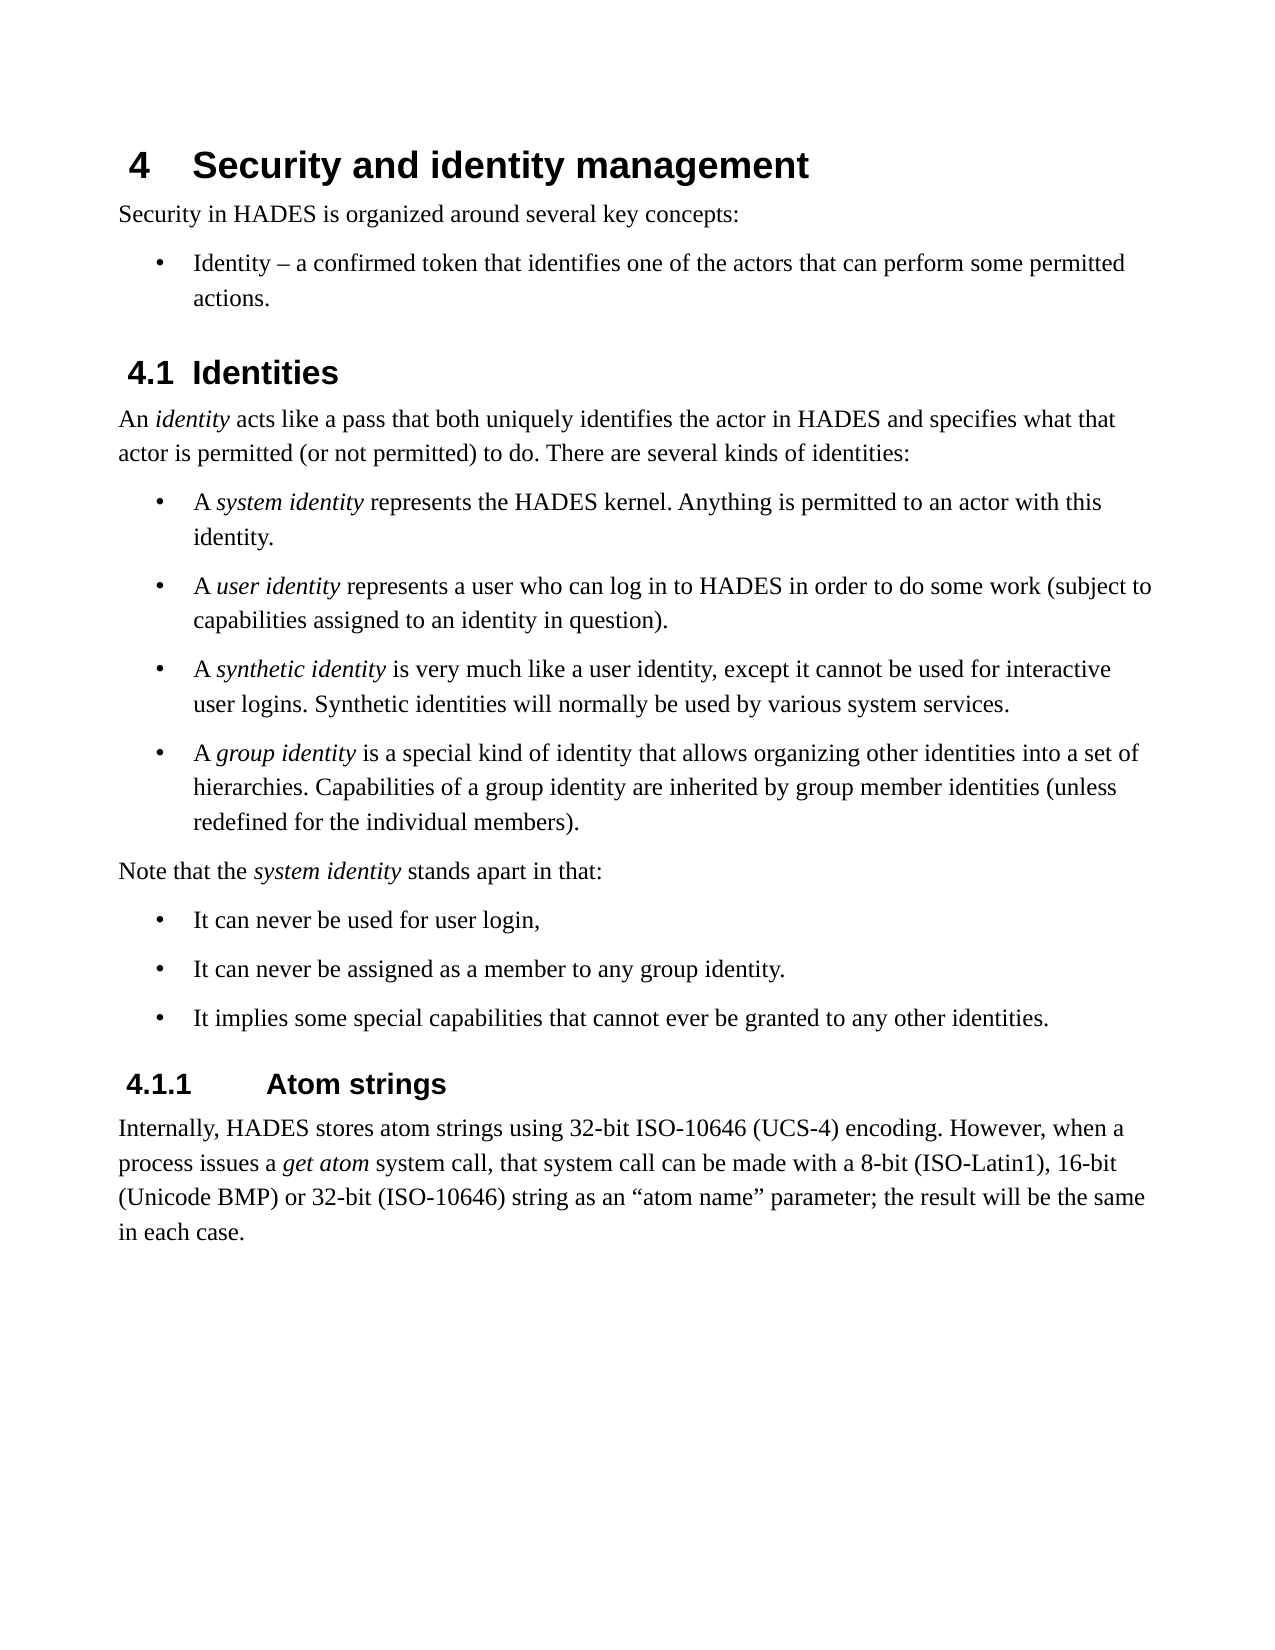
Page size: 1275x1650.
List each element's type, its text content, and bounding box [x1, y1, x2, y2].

subtitle Security and identity management [118, 143, 1157, 187]
text An identity acts like a pass that both uniquely identifies the actor in HADES and specifies what that actor is permitted (or not permitted) to do. There are several kinds of identities: [118, 404, 1157, 467]
text Security in HADES is organized around several key concepts: [118, 199, 1157, 228]
list A synthetic identity is very much like a user identity, except it cannot be used for interactive user logins. Synthetic identities will normally be used by various system services. [156, 654, 1157, 718]
list A group identity is a special kind of identity that allows organizing other identities into a set of hierarchies. Capabilities of a group identity are inherited by group member identities (unless redefined for the individual members). [156, 738, 1157, 836]
subtitle Identities [118, 353, 1157, 391]
list Identity – a confirmed token that identifies one of the actors that can perform some permitted actions. [156, 248, 1157, 312]
subtitle Atom strings [118, 1067, 1157, 1101]
list It implies some special capabilities that cannot ever be granted to any other identities. [156, 1003, 1157, 1032]
list It can never be assigned as a member to any group identity. [156, 954, 1157, 983]
list A system identity represents the HADES kernel. Anything is permitted to an actor with this identity. [156, 487, 1157, 551]
list It can never be used for user login, [156, 905, 1157, 934]
text Note that the system identity stands apart in that: [118, 856, 1157, 885]
text Internally, HADES stores atom strings using 32-bit ISO-10646 (UCS-4) encoding. However, when a process issues a get atom system call, that system call can be made with a 8-bit (ISO-Latin1), 16-bit (Unicode BMP) or 32-bit (ISO-10646) string as an “atom name” parameter; the result will be the same in each case. [118, 1113, 1157, 1245]
list A user identity represents a user who can log in to HADES in order to do some work (subject to capabilities assigned to an identity in question). [156, 571, 1157, 634]
